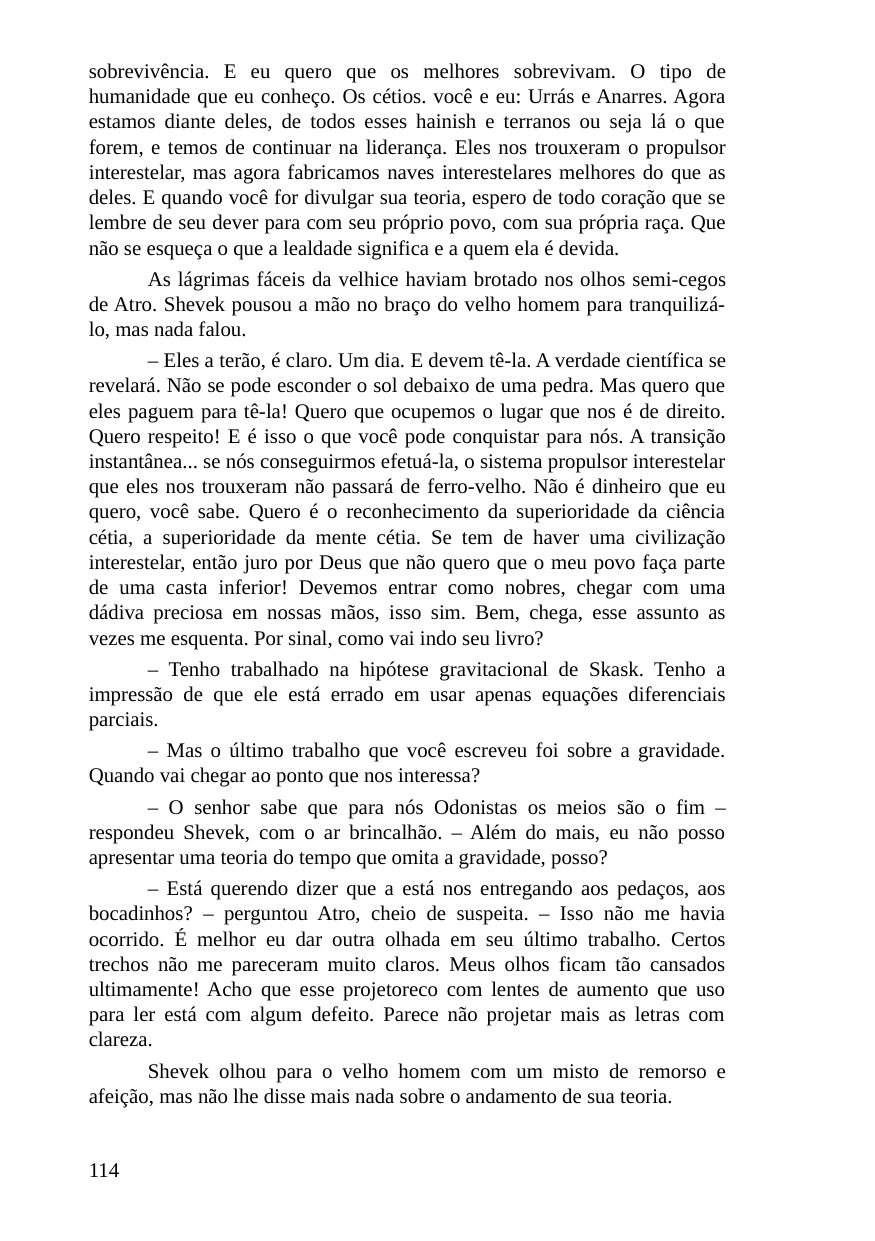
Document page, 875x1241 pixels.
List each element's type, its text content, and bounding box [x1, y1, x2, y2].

text – Mas o último trabalho que você escreveu foi sobre a gravidade. Quando vai chegar ao ponto que nos interessa? [88, 738, 726, 787]
text – Está querendo dizer que a está nos entregando aos pedaços, aos bocadinhos? – perguntou Atro, cheio de suspeita. – Isso não me havia ocorrido. É melhor eu dar outra olhada em seu último trabalho. Certos trechos não me pareceram muito claros. Meus olhos ficam tão cansados ultimamente! Acho que esse projetoreco com lentes de aumento que uso para ler está com algum defeito. Parece não projetar mais as letras com clareza. [88, 876, 726, 1051]
text – Eles a terão, é claro. Um dia. E devem tê-la. A verdade científica se revelará. Não se pode esconder o sol debaixo de uma pedra. Mas quero que eles paguem para tê-la! Quero que ocupemos o lugar que nos é de direito. Quero respeito! E é isso o que você pode conquistar para nós. A transição instantânea... se nós conseguirmos efetuá-la, o sistema propulsor interestelar que eles nos trouxeram não passará de ferro-velho. Não é dinheiro que eu quero, você sabe. Quero é o reconhecimento da superioridade da ciência cétia, a superioridade da mente cétia. Se tem de haver uma civilização interestelar, então juro por Deus que não quero que o meu povo faça parte de uma casta inferior! Devemos entrar como nobres, chegar com uma dádiva preciosa em nossas mãos, isso sim. Bem, chega, esse assunto as vezes me esquenta. Por sinal, como vai indo seu livro? [88, 348, 726, 649]
text – Tenho trabalhado na hipótese gravitacional de Skask. Tenho a impressão de que ele está errado em usar apenas equações diferenciais parciais. [88, 657, 726, 731]
text – O senhor sabe que para nós Odonistas os meios são o fim – respondeu Shevek, com o ar brincalhão. – Além do mais, eu não posso apresentar uma teoria do tempo que omita a gravidade, posso? [88, 794, 726, 869]
text sobrevivência. E eu quero que os melhores sobrevivam. O tipo de humanidade que eu conheço. Os cétios. você e eu: Urrás e Anarres. Agora estamos diante deles, de todos esses hainish e terranos ou seja lá o que forem, e temos de continuar na liderança. Eles nos trouxeram o propulsor interestelar, mas agora fabricamos naves interestelares melhores do que as deles. E quando você for divulgar sua teoria, espero de todo coração que se lembre de seu dever para com seu próprio povo, com sua própria raça. Que não se esqueça o que a lealdade significa e a quem ela é devida. [88, 59, 726, 259]
text As lágrimas fáceis da velhice haviam brotado nos olhos semi-cegos de Atro. Shevek pousou a mão no braço do velho homem para tranquilizá-lo, mas nada falou. [88, 267, 726, 341]
text Shevek olhou para o velho homem com um misto de remorso e afeição, mas não lhe disse mais nada sobre o andamento de sua teoria. [88, 1058, 726, 1108]
